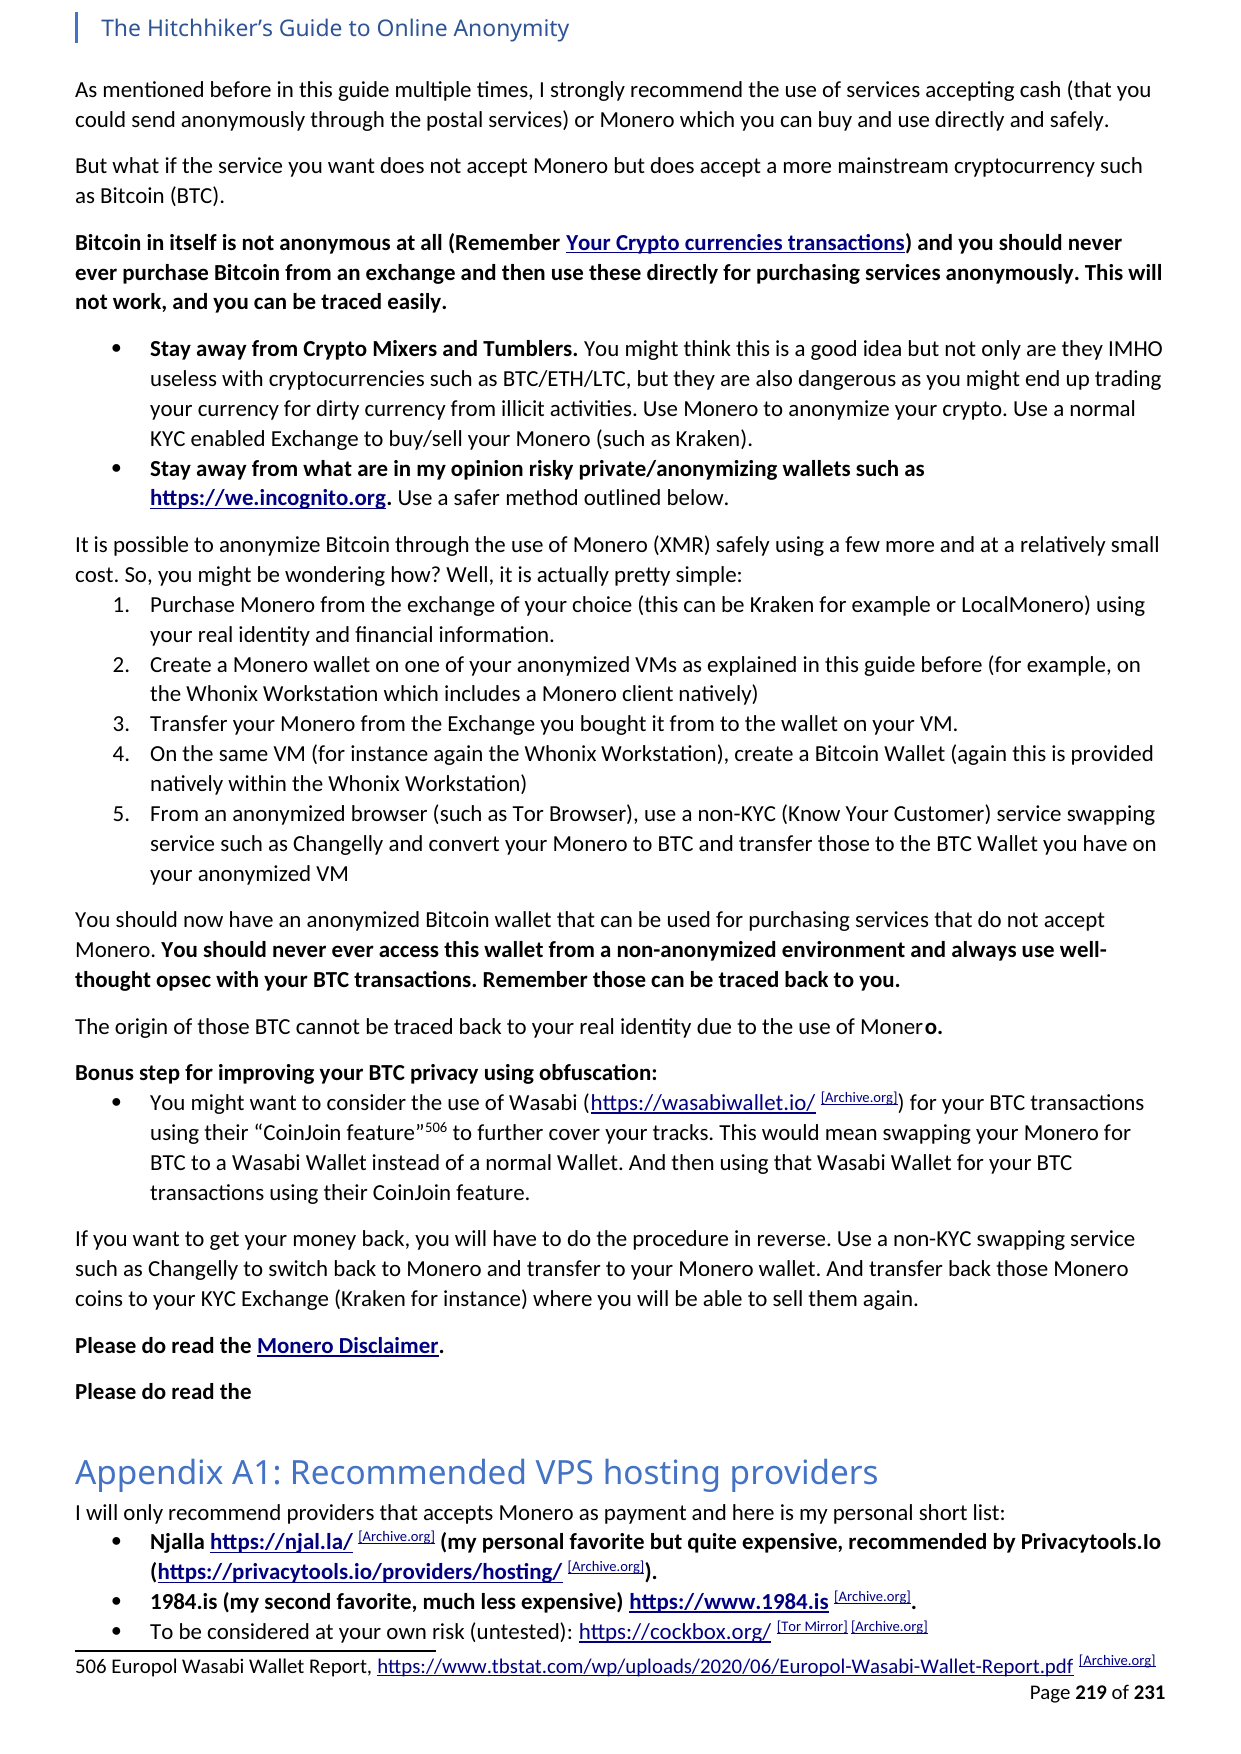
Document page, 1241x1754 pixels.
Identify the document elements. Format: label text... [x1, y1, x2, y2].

subtitle Appendix A1: Recommended VPS hosting providers [75, 1449, 1165, 1494]
list To be considered at your own risk (untested): https://cockbox.org/ [Tor Mirror] [Archive.org] [112, 1617, 1165, 1645]
text The origin of those BTC cannot be traced back to your real identity due to the use of Monero. [75, 1012, 1165, 1040]
list Stay away from what are in my opinion risky private/anonymizing wallets such as https://we.incognito.org. Use a safer method outlined below. [112, 454, 1165, 512]
text Bonus step for improving your BTC privacy using obfuscation: [75, 1058, 1165, 1086]
text Please do read the [75, 1377, 1165, 1406]
text But what if the service you want does not accept Monero but does accept a more mainstream cryptocurrency such as Bitcoin (BTC). [75, 151, 1165, 209]
text You should now have an anonymized Bitcoin wallet that can be used for purchasing services that do not accept Monero. You should never ever access this wallet from a non-anonymized environment and always use well-thought opsec with your BTC transactions. Remember those can be traced back to you. [75, 906, 1165, 993]
list On the same VM (for instance again the Whonix Workstation), create a Bitcoin Wallet (again this is provided natively within the Whonix Workstation) [112, 739, 1165, 797]
text If you want to get your money back, you will have to do the procedure in reverse. Use a non-KYC swapping service such as Changelly to switch back to Monero and transfer to your Monero wallet. And transfer back those Monero coins to your KYC Exchange (Kraken for instance) where you will be able to sell them again. [75, 1224, 1165, 1312]
list Europol Wasabi Wallet Report, https://www.tbstat.com/wp/uploads/2020/06/Europol-Wasabi-Wallet-Report.pdf [Archive.org] [75, 1651, 1165, 1679]
list Njalla https://njal.la/ [Archive.org] (my personal favorite but quite expensive, recommended by Privacytools.Io (https://privacytools.io/providers/hosting/ [Archive.org]). [112, 1527, 1165, 1585]
text Bitcoin in itself is not anonymous at all (Remember Your Crypto currencies transactions) and you should never ever purchase Bitcoin from an exchange and then use these directly for purchasing services anonymously. This will not work, and you can be traced easily. [75, 228, 1165, 316]
text As mentioned before in this guide multiple times, I strongly recommend the use of services accepting cash (that you could send anonymously through the postal services) or Monero which you can buy and use directly and safely. [75, 75, 1165, 133]
list Transfer your Monero from the Exchange you bought it from to the wallet on your VM. [112, 709, 1165, 737]
text Please do read the Monero Disclaimer. [75, 1331, 1165, 1359]
text It is possible to anonymize Bitcoin through the use of Monero (XMR) safely using a few more and at a relatively small cost. So, you might be wondering how? Well, it is actually pretty simple: [75, 530, 1165, 588]
text I will only recommend providers that accepts Monero as payment and here is my personal short list: [75, 1498, 1165, 1526]
list You might want to consider the use of Wasabi (https://wasabiwallet.io/ [Archive.org]) for your BTC transactions using their “CoinJoin feature” to further cover your tracks. This would mean swapping your Monero for BTC to a Wasabi Wallet instead of a normal Wallet. And then using that Wasabi Wallet for your BTC transactions using their CoinJoin feature. [112, 1088, 1165, 1206]
list 1984.is (my second favorite, much less expensive) https://www.1984.is [Archive.org]. [112, 1587, 1165, 1615]
list From an anonymized browser (such as Tor Browser), use a non-KYC (Know Your Customer) service swapping service such as Changelly and convert your Monero to BTC and transfer those to the BTC Wallet you have on your anonymized VM [112, 799, 1165, 887]
list Stay away from Crypto Mixers and Tumblers. You might think this is a good idea but not only are they IMHO useless with cryptocurrencies such as BTC/ETH/LTC, but they are also dangerous as you might end up trading your currency for dirty currency from illicit activities. Use Monero to anonymize your crypto. Use a normal KYC enabled Exchange to buy/sell your Monero (such as Kraken). [112, 334, 1165, 452]
list Create a Monero wallet on one of your anonymized VMs as explained in this guide before (for example, on the Whonix Workstation which includes a Monero client natively) [112, 650, 1165, 708]
list Purchase Monero from the exchange of your choice (this can be Kraken for example or LocalMonero) using your real identity and financial information. [112, 590, 1165, 648]
